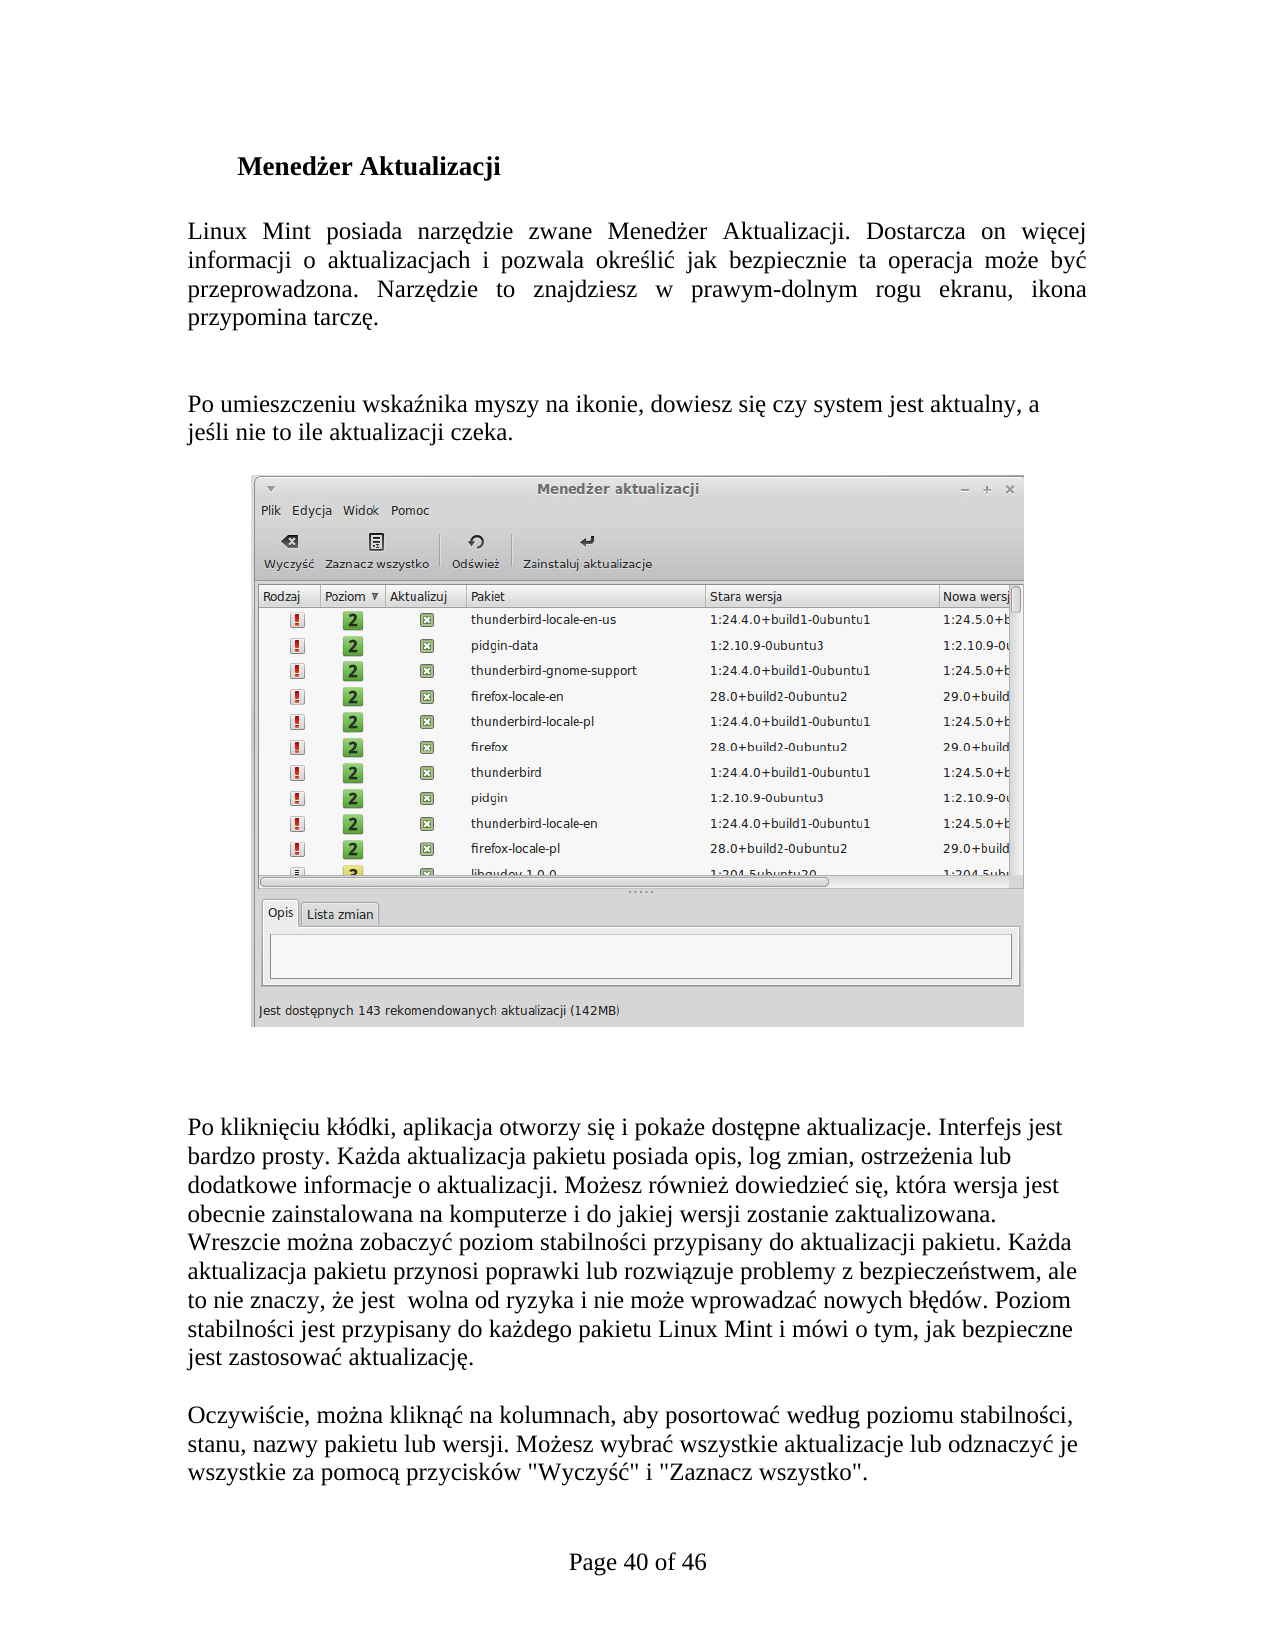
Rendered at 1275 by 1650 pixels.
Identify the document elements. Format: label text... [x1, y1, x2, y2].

subtitle Menedżer Aktualizacji [187, 150, 1087, 181]
picture [251, 475, 1024, 1027]
text Po kliknięciu kłódki, aplikacja otworzy się i pokaże dostępne aktualizacje. Interfejs jest bardzo prosty. Każda aktualizacja pakietu posiada opis, log zmian, ostrzeżenia lub dodatkowe informacje o aktualizacji. Możesz również dowiedzieć się, która wersja jest obecnie zainstalowana na komputerze i do jakiej wersji zostanie zaktualizowana. Wreszcie można zobaczyć poziom stabilności przypisany do aktualizacji pakietu. Każda aktualizacja pakietu przynosi poprawki lub rozwiązuje problemy z bezpieczeństwem, ale to nie znaczy, że jest wolna od ryzyka i nie może wprowadzać nowych błędów. Poziom stabilności jest przypisany do każdego pakietu Linux Mint i mówi o tym, jak bezpieczne jest zastosować aktualizację. [187, 1112, 1087, 1371]
text Linux Mint posiada narzędzie zwane Menedżer Aktualizacji. Dostarcza on więcej informacji o aktualizacjach i pozwala określić jak bezpiecznie ta operacja może być przeprowadzona. Narzędzie to znajdziesz w prawym-dolnym rogu ekranu, ikona przypomina tarczę. [187, 216, 1087, 331]
text Po umieszczeniu wskaźnika myszy na ikonie, dowiesz się czy system jest aktualny, a jeśli nie to ile aktualizacji czeka. [187, 389, 1087, 446]
